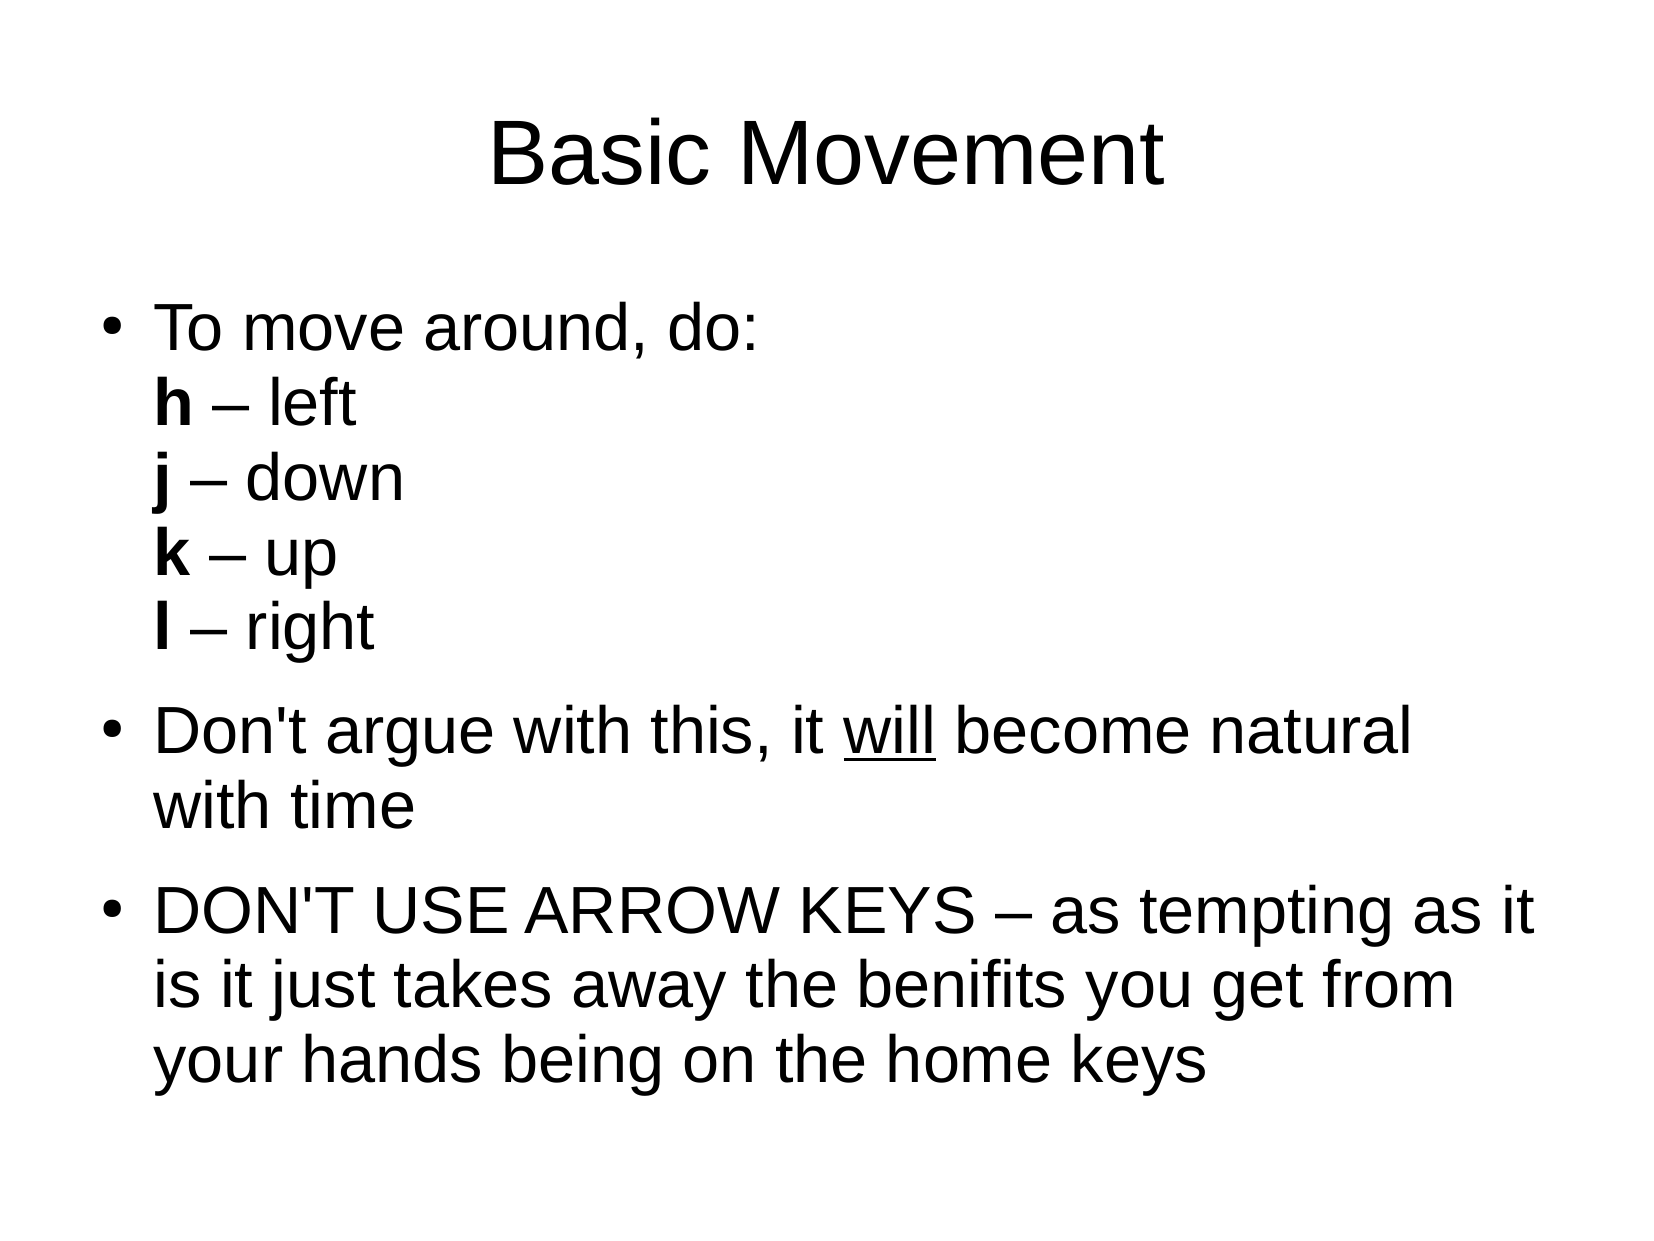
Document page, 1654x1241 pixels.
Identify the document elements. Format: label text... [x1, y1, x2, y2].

title Basic Movement [82, 49, 1571, 257]
list To move around, do: h – left j – down k – up l – right Don't argue with this, it will become natural with time DON'T USE ARROW KEYS – as tempting as it is it just takes away the benifits you get from your hands being on the home keys [82, 290, 1538, 1170]
